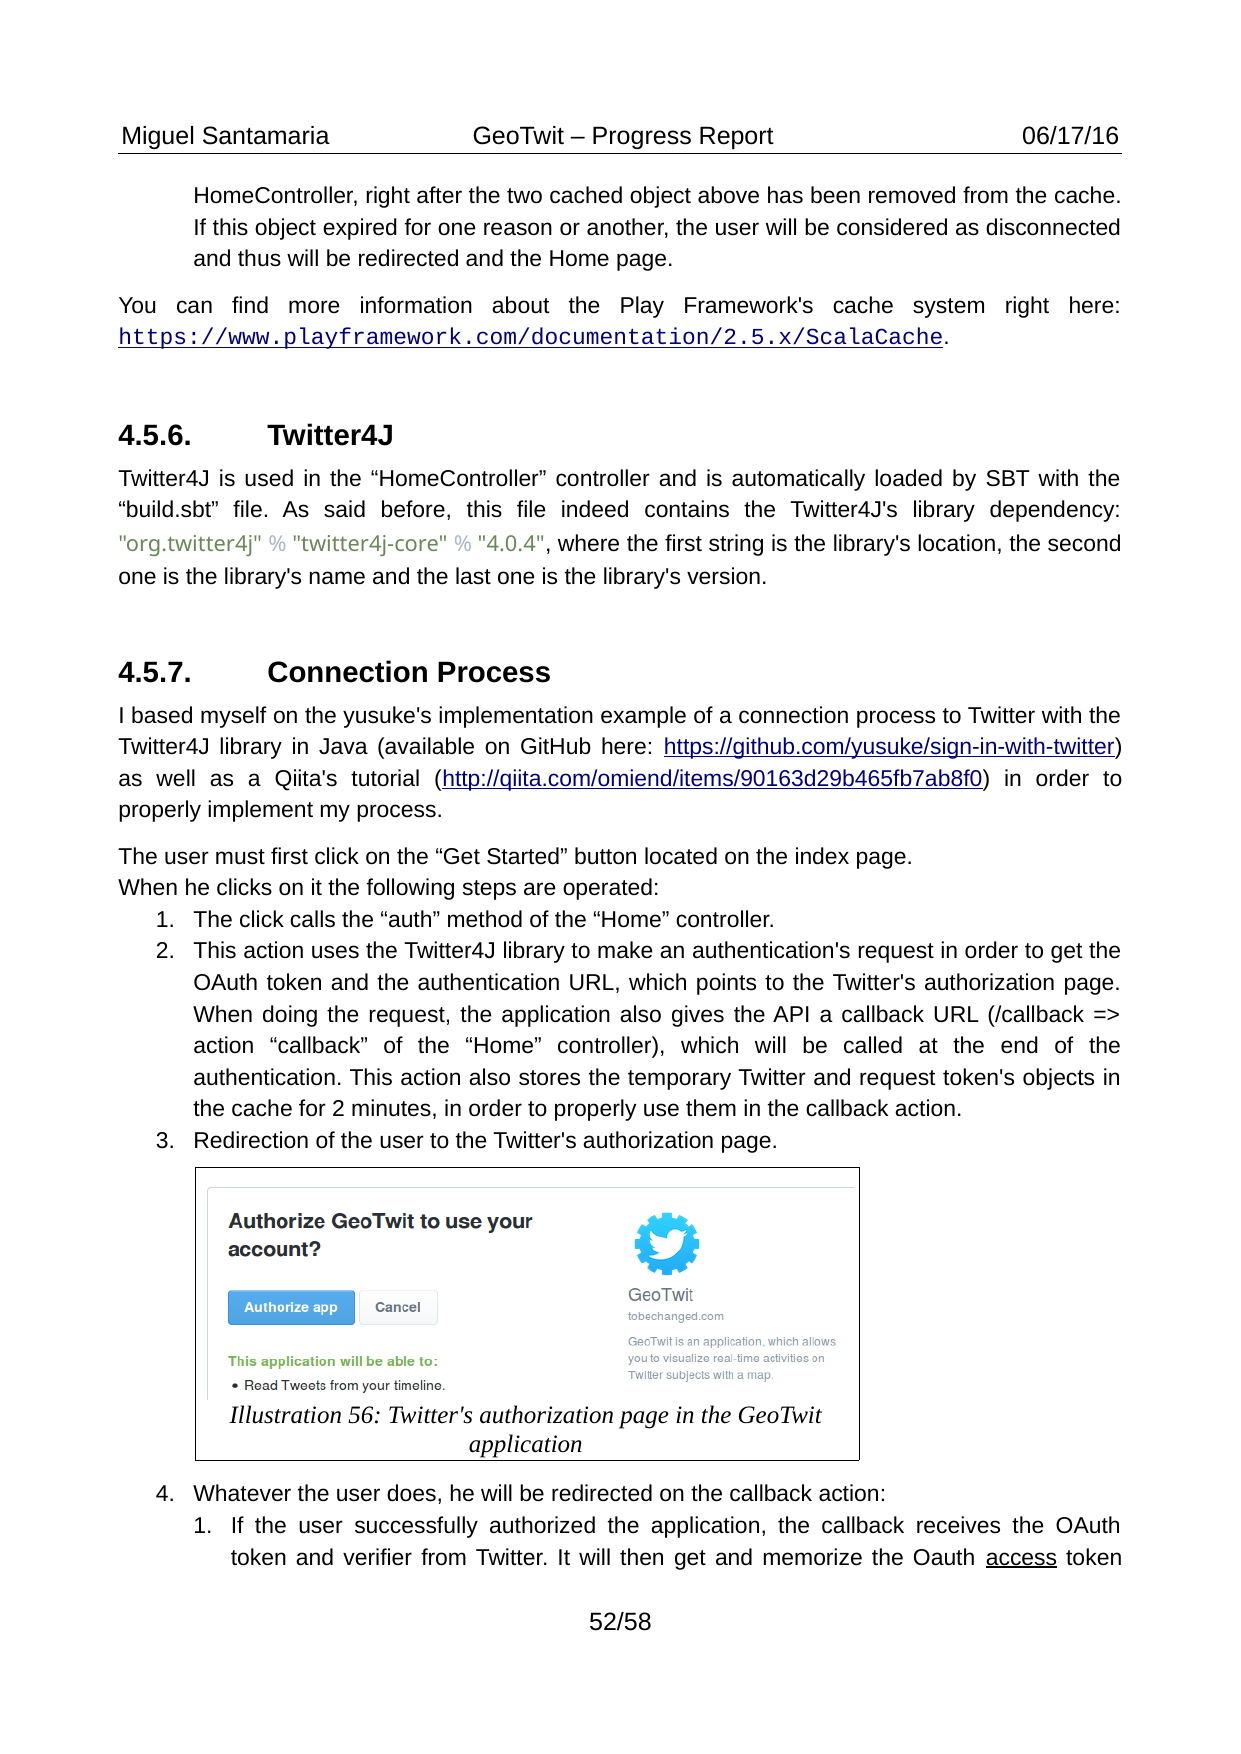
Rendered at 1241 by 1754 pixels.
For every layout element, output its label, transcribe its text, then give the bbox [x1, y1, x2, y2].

text You can find more information about the Play Framework's cache system right here: https://www.playframework.com/documentation/2.5.x/ScalaCache. [118, 292, 1122, 352]
picture [198, 1182, 855, 1400]
text When he clicks on it the following steps are operated: [118, 874, 1122, 901]
list Illustration 56: Twitter's authorization page in the GeoTwit application [198, 1400, 856, 1457]
list Whatever the user does, he will be redirected on the callback action: [156, 1158, 1122, 1507]
list [196, 1168, 859, 1460]
list This action uses the Twitter4J library to make an authentication's request in order to get the OAuth token and the authentication URL, which points to the Twitter's authorization page. When doing the request, the application also gives the API a callback URL (/callback => action “callback” of the “Home” controller), which will be called at the end of the authentication. This action also stores the temporary Twitter and request token's objects in the cache for 2 minutes, in order to properly use them in the callback action. [156, 937, 1122, 1122]
subtitle Connection Process [118, 655, 1122, 689]
list HomeController, right after the two cached object above has been removed from the cache. If this object expired for one reason or another, the user will be considered as disconnected and thus will be redirected and the Home page. [156, 182, 1122, 272]
list The click calls the “auth” method of the “Home” controller. [156, 906, 1122, 932]
text The user must first click on the “Get Started” button located on the index page. [118, 843, 1122, 869]
text Twitter4J is used in the “HomeController” controller and is automatically loaded by SBT with the “build.sbt” file. As said before, this file indeed contains the Twitter4J's library dependency: "org.twitter4j" % "twitter4j-core" % "4.0.4", where the first string is the library's location, the second one is the library's name and the last one is the library's version. [118, 464, 1122, 590]
text I based myself on the yusuke's implementation example of a connection process to Twitter with the Twitter4J library in Java (available on GitHub here: https://github.com/yusuke/sign-in-with-twitter) as well as a Qiita's tutorial (http://qiita.com/omiend/items/90163d29b465fb7ab8f0) in order to properly implement my process. [118, 702, 1122, 823]
list Redirection of the user to the Twitter's authorization page. [156, 1127, 1122, 1153]
list If the user successfully authorized the application, the callback receives the OAuth token and verifier from Twitter. It will then get and memorize the Oauth access token [193, 1512, 1122, 1570]
subtitle Twitter4J [118, 418, 1122, 452]
